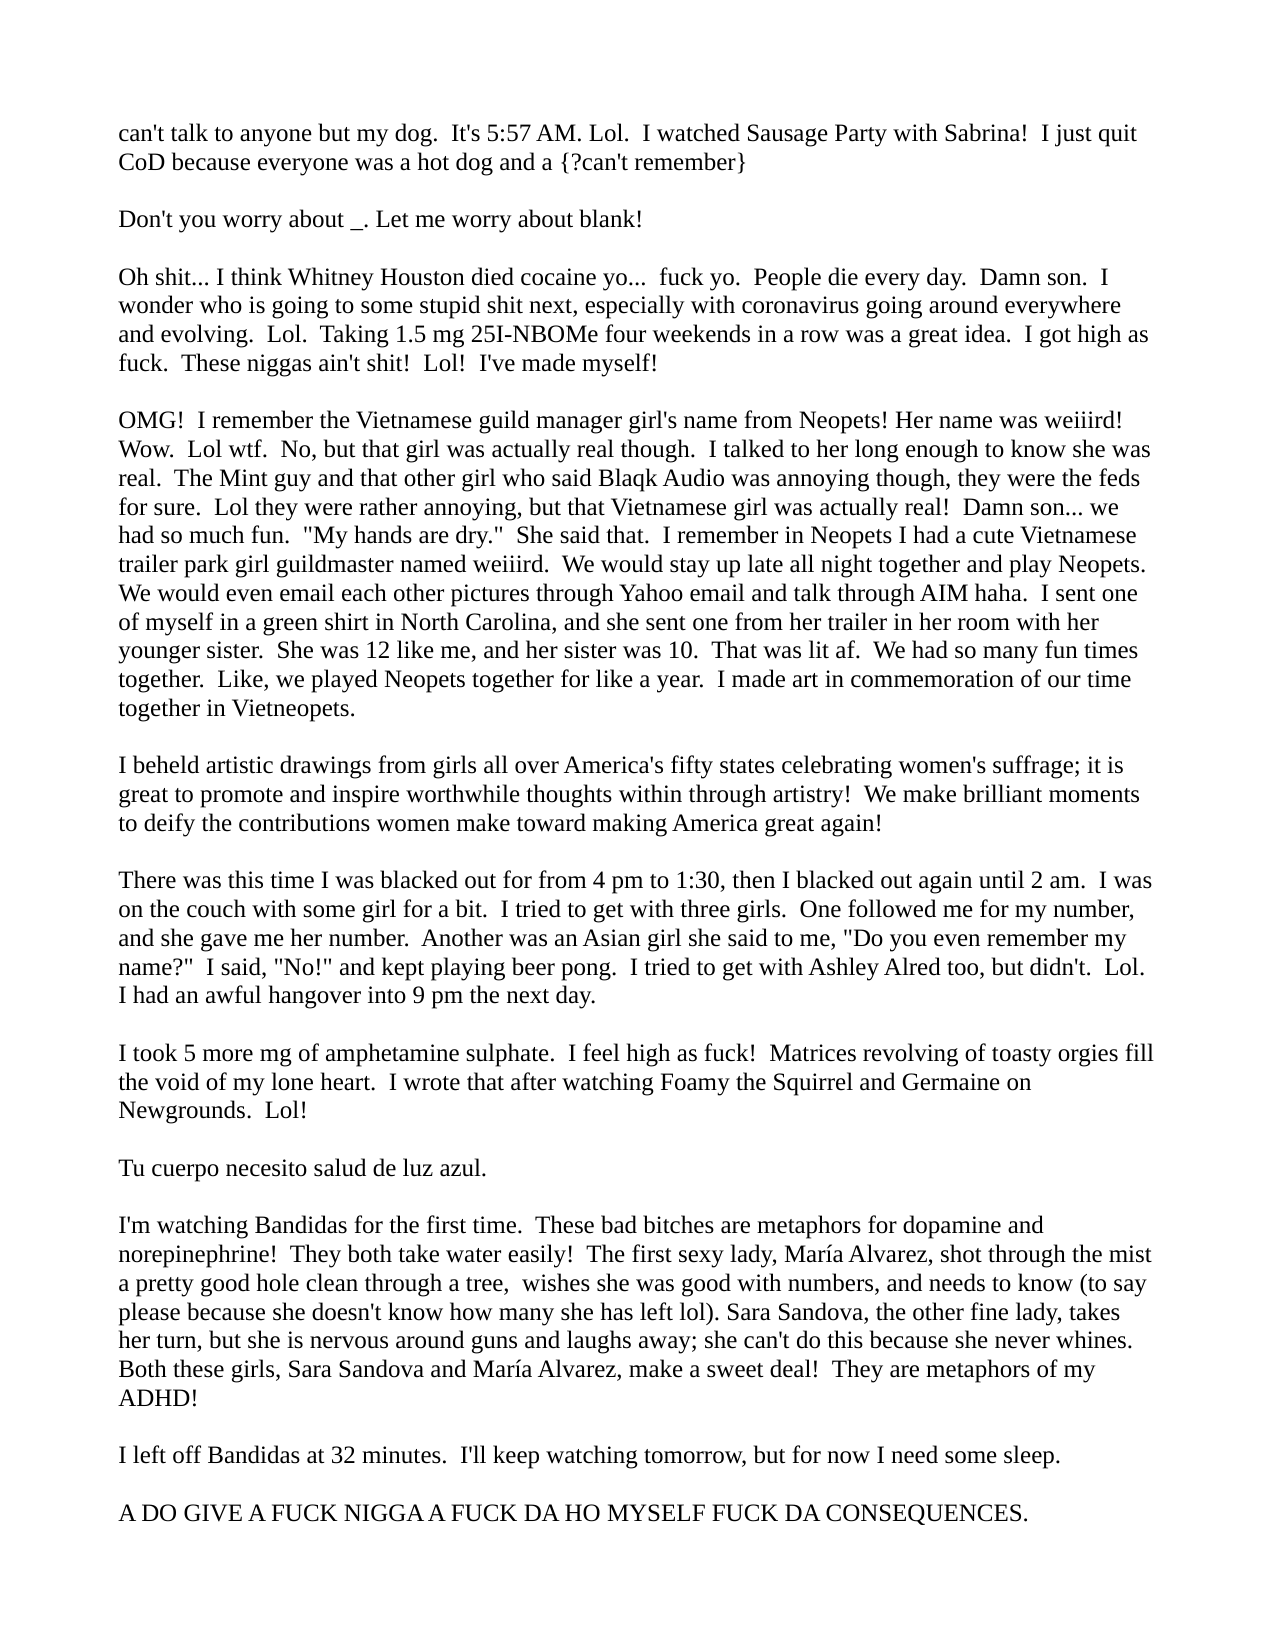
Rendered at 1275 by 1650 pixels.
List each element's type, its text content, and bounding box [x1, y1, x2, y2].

text I'm watching Bandidas for the first time. These bad bitches are metaphors for dopamine and norepinephrine! They both take water easily! The first sexy lady, María Alvarez, shot through the mist a pretty good hole clean through a tree, wishes she was good with numbers, and needs to know (to say please because she doesn't know how many she has left lol). Sara Sandova, the other fine lady, takes her turn, but she is nervous around guns and laughs away; she can't do this because she never whines. Both these girls, Sara Sandova and María Alvarez, make a sweet deal! They are metaphors of my ADHD! [118, 1211, 1157, 1412]
text can't talk to anyone but my dog. It's 5:57 AM. Lol. I watched Sausage Party with Sabrina! I just quit CoD because everyone was a hot dog and a {?can't remember} [118, 118, 1157, 176]
text OMG! I remember the Vietnamese guild manager girl's name from Neopets! Her name was weiiird! Wow. Lol wtf. No, but that girl was actually real though. I talked to her long enough to know she was real. The Mint guy and that other girl who said Blaqk Audio was annoying though, they were the feds for sure. Lol they were rather annoying, but that Vietnamese girl was actually real! Damn son... we had so much fun. "My hands are dry." She said that. I remember in Neopets I had a cute Vietnamese trailer park girl guildmaster named weiiird. We would stay up late all night together and play Neopets. We would even email each other pictures through Yahoo email and talk through AIM haha. I sent one of myself in a green shirt in North Carolina, and she sent one from her trailer in her room with her younger sister. She was 12 like me, and her sister was 10. That was lit af. We had so many fun times together. Like, we played Neopets together for like a year. I made art in commemoration of our time together in Vietneopets. [118, 406, 1157, 722]
text I beheld artistic drawings from girls all over America's fifty states celebrating women's suffrage; it is great to promote and inspire worthwhile thoughts within through artistry! We make brilliant moments to deify the contributions women make toward making America great again! [118, 751, 1157, 837]
text Tu cuerpo necesito salud de luz azul. [118, 1153, 1157, 1182]
text I left off Bandidas at 32 minutes. I'll keep watching tomorrow, but for now I need some sleep. [118, 1441, 1157, 1469]
text A DO GIVE A FUCK NIGGA A FUCK DA HO MYSELF FUCK DA CONSEQUENCES. [118, 1498, 1157, 1527]
text Oh shit... I think Whitney Houston died cocaine yo... fuck yo. People die every day. Damn son. I wonder who is going to some stupid shit next, especially with coronavirus going around everywhere and evolving. Lol. Taking 1.5 mg 25I-NBOMe four weekends in a row was a great idea. I got high as fuck. These niggas ain't shit! Lol! I've made myself! [118, 262, 1157, 377]
text I took 5 more mg of amphetamine sulphate. I feel high as fuck! Matrices revolving of toasty orgies fill the void of my lone heart. I wrote that after watching Foamy the Squirrel and Germaine on Newgrounds. Lol! [118, 1038, 1157, 1124]
text Don't you worry about _. Let me worry about blank! [118, 204, 1157, 233]
text There was this time I was blacked out for from 4 pm to 1:30, then I blacked out again until 2 am. I was on the couch with some girl for a bit. I tried to get with three girls. One followed me for my number, and she gave me her number. Another was an Asian girl she said to me, "Do you even remember my name?" I said, "No!" and kept playing beer pong. I tried to get with Ashley Alred too, but didn't. Lol. I had an awful hangover into 9 pm the next day. [118, 866, 1157, 1009]
